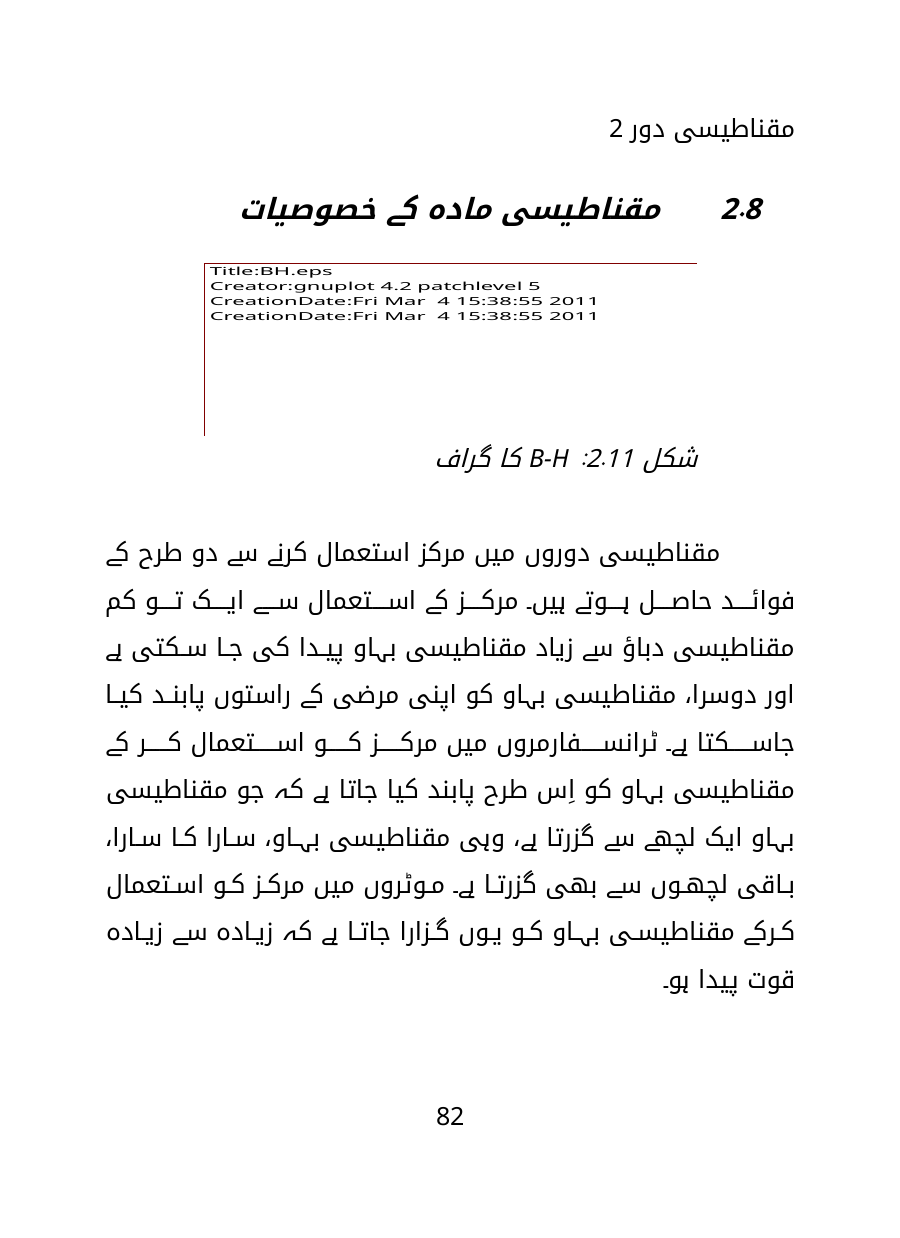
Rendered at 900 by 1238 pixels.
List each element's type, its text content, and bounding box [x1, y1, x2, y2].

subtitle مقناطیسی مادہ کے خصوصیات [105, 182, 720, 238]
text مقناطیسی دوروں میں مرکز استعمال کرنے سے دو طرح کے فوائد حاصل ہوتے ہیں۔ مرکز کے استعمال سے ایک تو کم مقناطیسی دباؤ سے زیاد مقناطیسی بہاو پیدا کی جا سکتی ہے اور دوسرا، مقناطیسی بہاو کو اپنی مرضی کے راستوں پابند کیا جاسکتا ہے۔ ٹرانسفارمروں میں مرکز کو استعمال کر کے مقناطیسی بہاو کو اِس طرح پابند کیا جاتا ہے کہ جو مقناطیسی بہاو ایک لچھے سے گزرتا ہے، وہی مقناطیسی بہاو، سارا کا سارا، باقی لچھوں سے بھی گزرتا ہے۔ موٹروں میں مرکز کو استعمال کرکے مقناطیسی بہاو کو یوں گزارا جاتا ہے کہ زیادہ سے زیادہ قوت پیدا ہو۔ [105, 529, 795, 1003]
text شکل 2.11: B-H کا گراف [203, 263, 697, 483]
